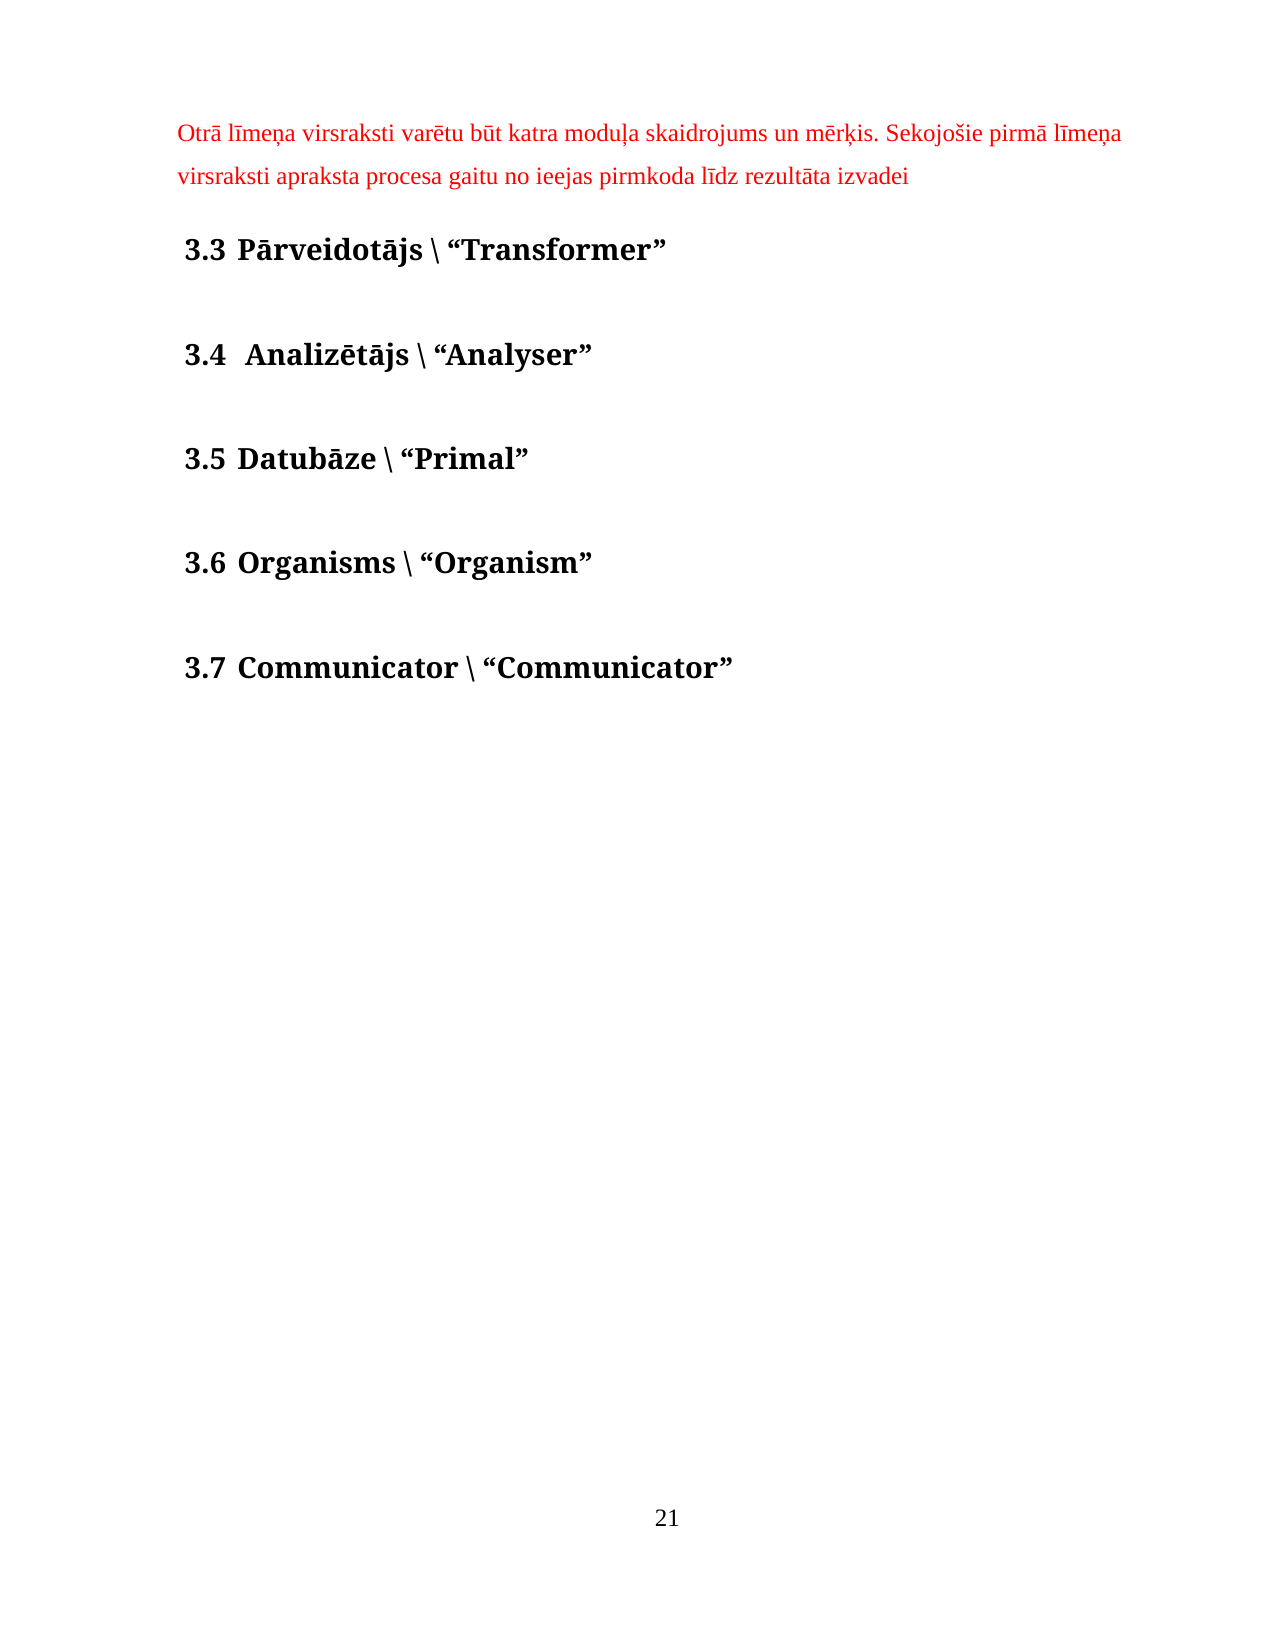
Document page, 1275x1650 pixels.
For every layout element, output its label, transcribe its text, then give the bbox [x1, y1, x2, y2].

text Otrā līmeņa virsraksti varētu būt katra moduļa skaidrojums un mērķis. Sekojošie pirmā līmeņa virsraksti apraksta procesa gaitu no ieejas pirmkoda līdz rezultāta izvadei [177, 118, 1157, 190]
subtitle Organisms \ “Organism” [177, 542, 1157, 582]
subtitle Datubāze \ “Primal” [177, 438, 1157, 478]
subtitle Pārveidotājs \ “Transformer” [177, 229, 1157, 269]
subtitle Communicator \ “Communicator” [177, 647, 1157, 687]
subtitle Analizētājs \ “Analyser” [177, 334, 1157, 373]
